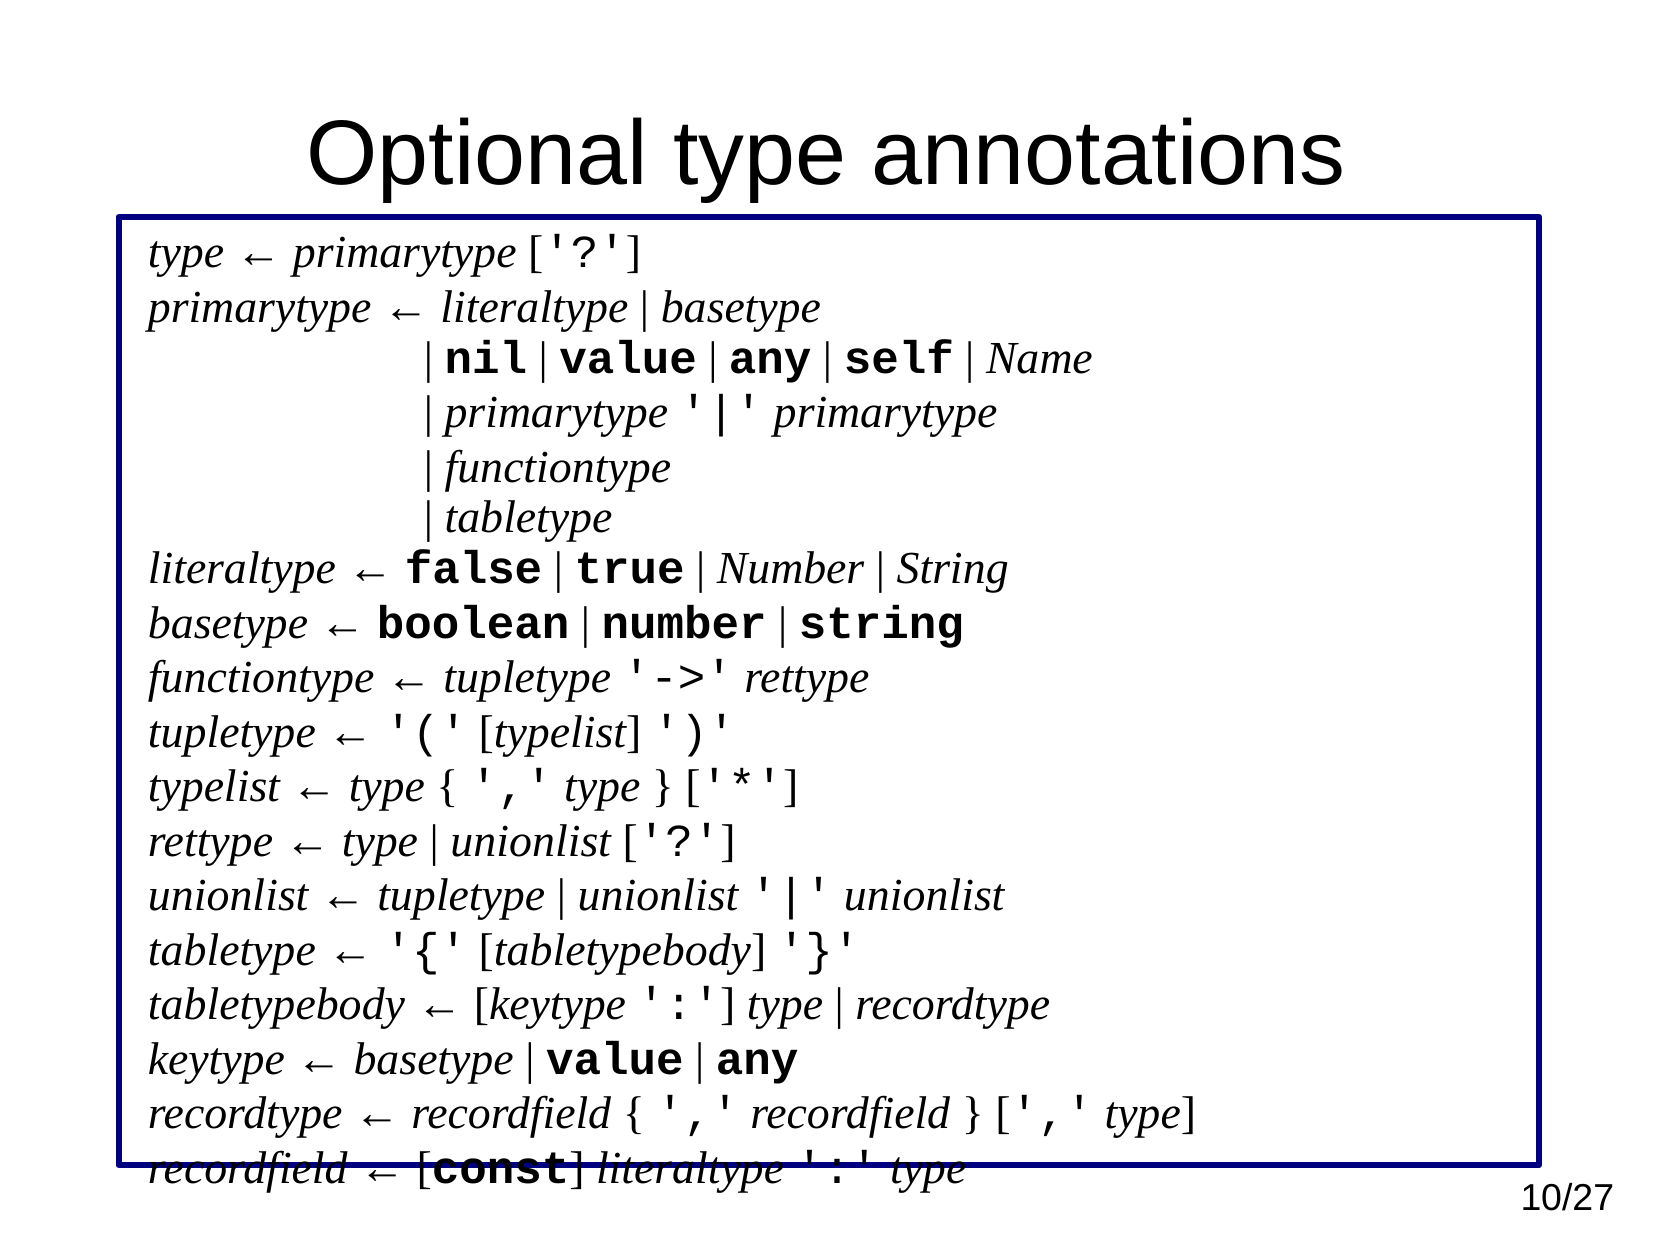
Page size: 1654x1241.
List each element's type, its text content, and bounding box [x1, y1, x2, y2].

text_box type ← primarytype ['?'] primarytype ← literaltype | basetype | nil | value | any | self | Name | primarytype '|' primarytype | functiontype | tabletype literaltype ← false | true | Number | String basetype ← boolean | number | string functiontype ← tupletype '->' rettype tupletype ← '(' [typelist] ')' typelist ← type { ',' type } ['*'] rettype ← type | unionlist ['?'] unionlist ← tupletype | unionlist '|' unionlist tabletype ← '{' [tabletypebody] '}' tabletypebody ← [keytype ':'] type | recordtype keytype ← basetype | value | any recordtype ← recordfield { ',' recordfield } [',' type] recordfield ← [const] literaltype ':' type [118, 216, 1540, 1166]
title Optional type annotations [82, 49, 1571, 257]
text_box 10/27 [1495, 1168, 1630, 1239]
